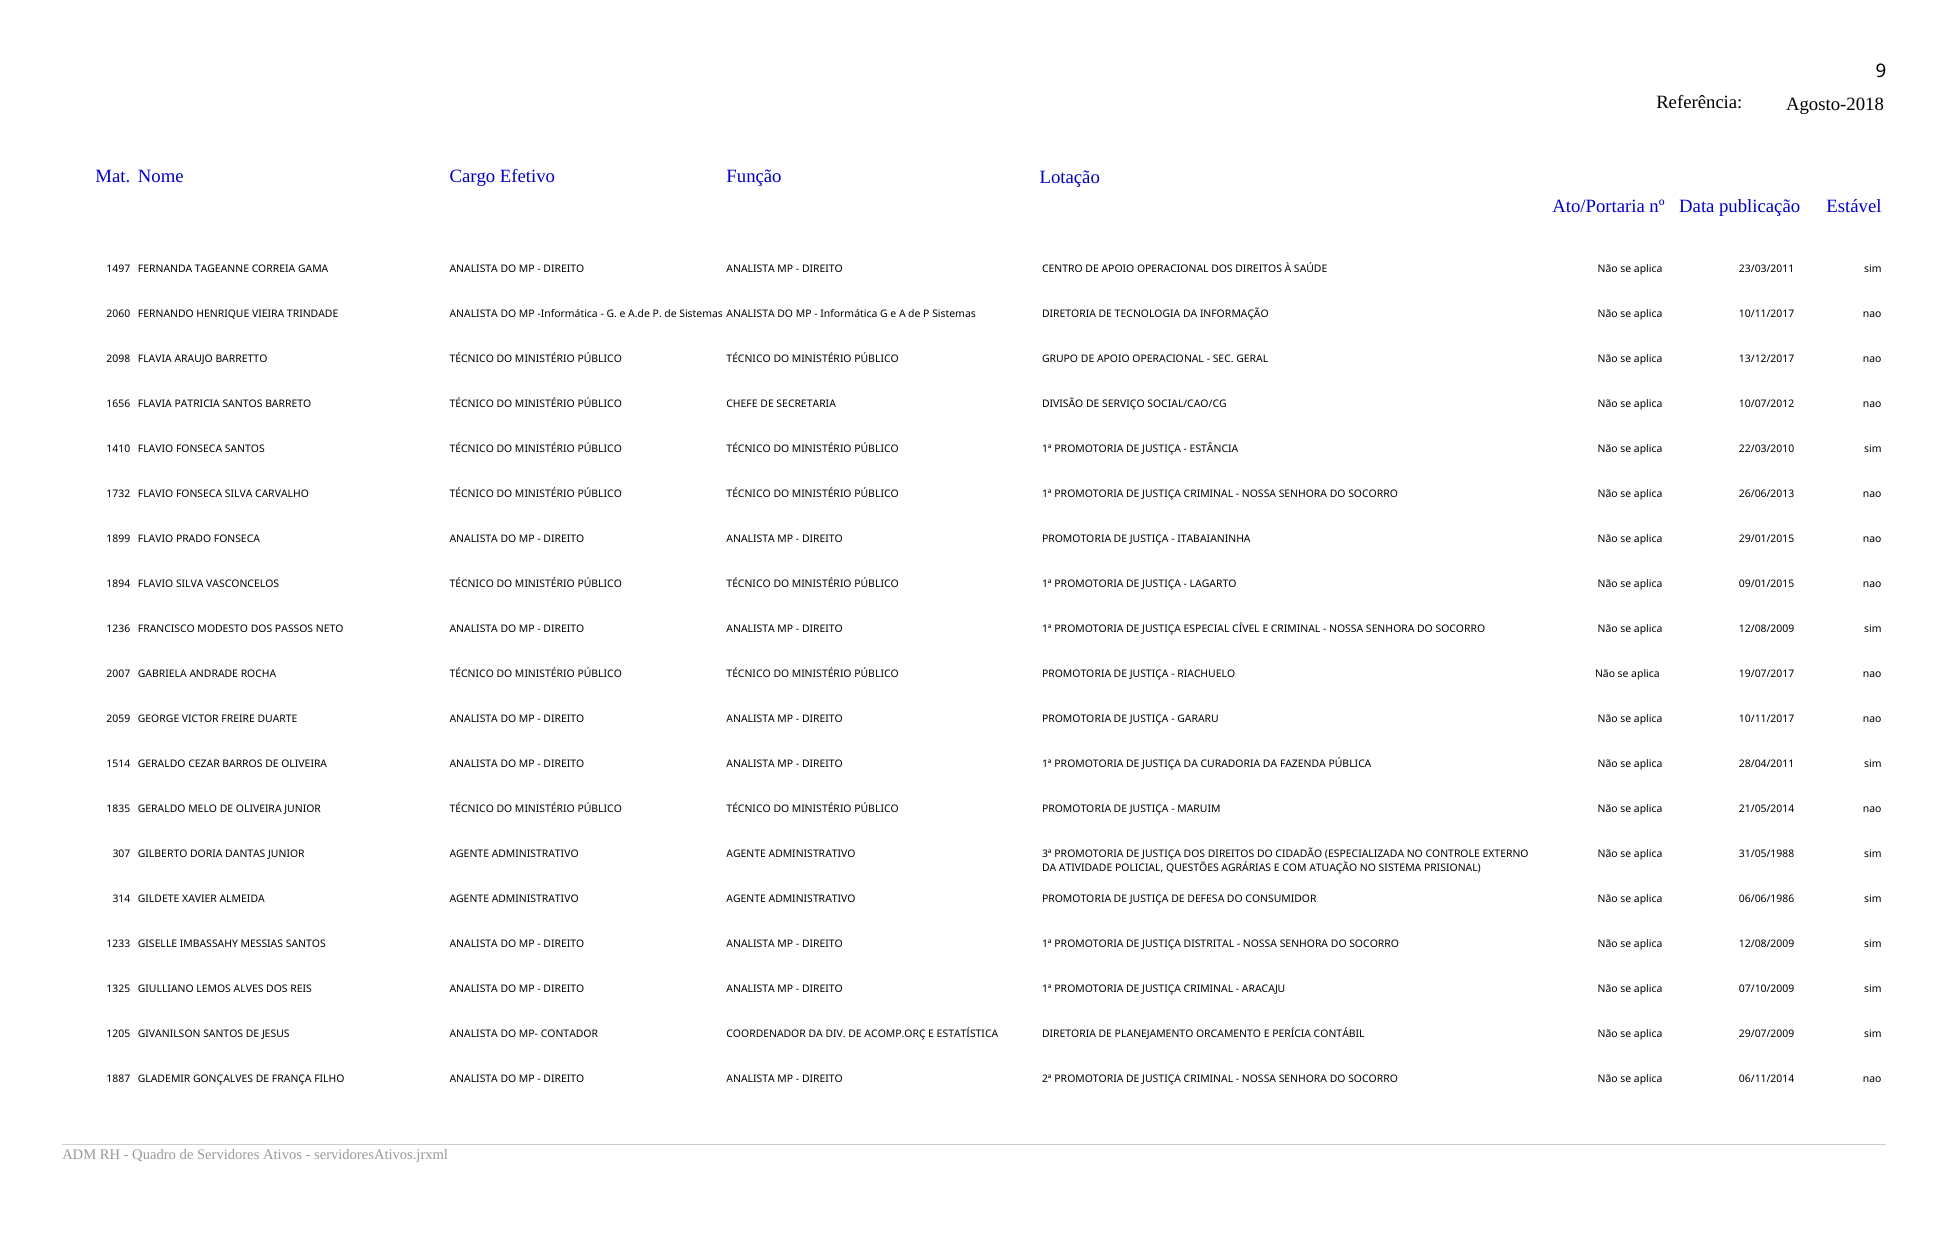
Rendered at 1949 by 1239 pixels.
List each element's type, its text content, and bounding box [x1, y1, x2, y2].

table_cell nao [1803, 666, 1881, 711]
table_cell 21/05/2014 [1662, 801, 1794, 846]
table_cell TÉCNICO DO MINISTÉRIO PÚBLICO [726, 486, 1030, 531]
table_cell [1538, 576, 1547, 621]
table_cell TÉCNICO DO MINISTÉRIO PÚBLICO [449, 396, 723, 441]
table_cell [130, 441, 138, 486]
table_cell [130, 306, 138, 351]
table_cell ANALISTA DO MP -Informática - G. e A.de P. de Sistemas [449, 306, 723, 351]
table_header [0, 0, 1948, 57]
table_cell TÉCNICO DO MINISTÉRIO PÚBLICO [449, 441, 723, 486]
table_cell 07/10/2009 [1662, 981, 1794, 1026]
table_header Mat. [68, 165, 130, 195]
table_cell [0, 166, 68, 195]
table_cell [1794, 1026, 1803, 1071]
table_cell [1794, 396, 1803, 441]
table_cell [1886, 1144, 1948, 1168]
table_cell [1794, 891, 1803, 936]
table_cell [1030, 801, 1042, 846]
table_cell GILDETE XAVIER ALMEIDA [138, 891, 443, 936]
table_cell 1236 [68, 621, 130, 666]
table_cell [130, 351, 138, 396]
table_cell 19/07/2017 [1662, 666, 1794, 711]
table_cell [0, 801, 68, 846]
table_cell GERALDO CEZAR BARROS DE OLIVEIRA [138, 756, 443, 801]
table_cell 1887 [68, 1071, 130, 1116]
table_cell [684, 166, 726, 195]
table_cell [443, 1071, 449, 1116]
table_cell [1881, 261, 1948, 306]
table_cell Agosto-2018 [1756, 93, 1884, 121]
table_cell [1030, 981, 1042, 1026]
table_cell [0, 123, 1948, 163]
table_cell [1881, 531, 1948, 576]
table_cell 09/01/2015 [1662, 576, 1794, 621]
table_cell ANALISTA DO MP- CONTADOR [449, 1026, 723, 1071]
table_cell Não se aplica [1547, 351, 1662, 396]
table_cell 1233 [68, 936, 130, 981]
table_cell PROMOTORIA DE JUSTIÇA - ITABAIANINHA [1042, 531, 1538, 576]
table_cell [1030, 891, 1042, 936]
table_cell FLAVIO FONSECA SILVA CARVALHO [138, 486, 443, 531]
table_cell [443, 756, 449, 801]
table_cell nao [1803, 306, 1881, 351]
table_cell [0, 196, 68, 225]
table_cell [1030, 261, 1042, 306]
table_cell [1030, 1071, 1042, 1116]
table_cell 1325 [68, 981, 130, 1026]
table_cell [1538, 1071, 1547, 1116]
table_cell nao [1803, 801, 1881, 846]
table_cell [1538, 666, 1547, 711]
table_cell [1030, 846, 1042, 891]
table_cell ANALISTA MP - DIREITO [726, 711, 1030, 756]
table_cell [130, 981, 138, 1026]
table_cell GRUPO DE APOIO OPERACIONAL - SEC. GERAL [1042, 351, 1538, 396]
table_cell AGENTE ADMINISTRATIVO [726, 846, 1030, 891]
table_cell [1886, 57, 1948, 84]
table_cell 2ª PROMOTORIA DE JUSTIÇA CRIMINAL - NOSSA SENHORA DO SOCORRO [1042, 1071, 1538, 1116]
table_cell ANALISTA DO MP - DIREITO [449, 531, 723, 576]
table_cell [1538, 846, 1547, 891]
table_cell [130, 166, 138, 195]
table_cell [443, 666, 449, 711]
table_cell TÉCNICO DO MINISTÉRIO PÚBLICO [726, 666, 1030, 711]
table_cell [1030, 756, 1042, 801]
table_cell sim [1803, 981, 1881, 1026]
table_cell nao [1803, 1071, 1881, 1116]
table_cell [1030, 936, 1042, 981]
table_cell [130, 756, 138, 801]
table_cell ANALISTA MP - DIREITO [726, 621, 1030, 666]
table_cell [1794, 306, 1803, 351]
table_cell [1538, 261, 1547, 306]
table_cell CHEFE DE SECRETARIA [726, 396, 1030, 441]
table_cell Não se aplica [1547, 531, 1662, 576]
table_cell TÉCNICO DO MINISTÉRIO PÚBLICO [726, 801, 1030, 846]
table_cell TÉCNICO DO MINISTÉRIO PÚBLICO [726, 441, 1030, 486]
table_cell sim [1803, 261, 1881, 306]
table_cell [130, 531, 138, 576]
table_cell 1ª PROMOTORIA DE JUSTIÇA DA CURADORIA DA FAZENDA PÚBLICA [1042, 756, 1538, 801]
table_cell TÉCNICO DO MINISTÉRIO PÚBLICO [449, 486, 723, 531]
table_cell [443, 576, 449, 621]
table_cell [130, 891, 138, 936]
table_cell [443, 306, 449, 351]
table_cell [1881, 756, 1948, 801]
table_cell [0, 981, 68, 1026]
table_cell FLAVIO SILVA VASCONCELOS [138, 576, 443, 621]
table_cell [1538, 711, 1547, 756]
table_cell FERNANDA TAGEANNE CORREIA GAMA [138, 261, 443, 306]
table_cell [443, 396, 449, 441]
table_cell [0, 756, 68, 801]
table_cell [1794, 441, 1803, 486]
table_cell [1030, 576, 1042, 621]
table_cell Referência: [1656, 91, 1754, 123]
table_header [1803, 165, 1881, 195]
table_cell [1881, 711, 1948, 756]
table_cell nao [1803, 531, 1881, 576]
table_cell [1881, 1026, 1948, 1071]
table_cell [0, 253, 1948, 261]
table_cell 2007 [68, 666, 130, 711]
table_cell DIRETORIA DE PLANEJAMENTO ORCAMENTO E PERÍCIA CONTÁBIL [1042, 1026, 1538, 1071]
table_cell 10/11/2017 [1662, 306, 1794, 351]
table_cell [1794, 936, 1803, 981]
table_cell [0, 1144, 62, 1168]
table_cell [684, 196, 726, 225]
table_cell [1538, 621, 1547, 666]
table_cell [1030, 351, 1042, 396]
table_cell [130, 666, 138, 711]
table_cell ANALISTA MP - DIREITO [726, 261, 1030, 306]
table_cell 1656 [68, 396, 130, 441]
table_cell [803, 196, 1039, 225]
table_cell [443, 441, 449, 486]
table_cell TÉCNICO DO MINISTÉRIO PÚBLICO [449, 666, 723, 711]
table_cell 1899 [68, 531, 130, 576]
table_cell [68, 195, 130, 225]
table_cell sim [1803, 621, 1881, 666]
table_cell GABRIELA ANDRADE ROCHA [138, 666, 443, 711]
table_cell [443, 891, 449, 936]
table_cell Não se aplica [1547, 801, 1662, 846]
table_cell [0, 576, 68, 621]
table_cell Não se aplica [1547, 576, 1662, 621]
table_cell ANALISTA MP - DIREITO [726, 981, 1030, 1026]
table_cell 3ª PROMOTORIA DE JUSTIÇA DOS DIREITOS DO CIDADÃO (ESPECIALIZADA NO CONTROLE EXTERNO DA ATIVIDADE POLICIAL, QUESTÕES AGRÁRIAS E COM ATUAÇÃO NO SISTEMA PRISIONAL) [1042, 846, 1538, 891]
table_cell Não se aplica [1547, 621, 1662, 666]
table_cell GISELLE IMBASSAHY MESSIAS SANTOS [138, 936, 443, 981]
table_cell [1039, 196, 1196, 225]
table_cell ANALISTA DO MP - DIREITO [449, 261, 723, 306]
table_cell [1881, 166, 1948, 195]
table_cell [1881, 891, 1948, 936]
table_cell [0, 441, 68, 486]
table_cell FLAVIA ARAUJO BARRETTO [138, 351, 443, 396]
table_cell 31/05/1988 [1662, 846, 1794, 891]
table_cell Não se aplica [1547, 891, 1662, 936]
table_cell 12/08/2009 [1662, 621, 1794, 666]
table_cell AGENTE ADMINISTRATIVO [726, 891, 1030, 936]
table_cell [803, 166, 1039, 195]
table_cell [1538, 801, 1547, 846]
table_cell nao [1803, 711, 1881, 756]
table_cell Não se aplica [1547, 396, 1662, 441]
table_cell [0, 93, 1656, 121]
table_cell [1538, 306, 1547, 351]
table_cell [1881, 306, 1948, 351]
table_cell nao [1803, 396, 1881, 441]
table_cell 2059 [68, 711, 130, 756]
table_cell [1030, 1026, 1042, 1071]
table_cell [1881, 981, 1948, 1026]
table_cell [0, 1026, 68, 1071]
table_cell [1881, 576, 1948, 621]
table_cell Ato/Portaria nº [1529, 195, 1664, 225]
table_cell ANALISTA DO MP - DIREITO [449, 621, 723, 666]
table_cell [1538, 441, 1547, 486]
table_cell Data publicação [1665, 195, 1800, 225]
table_cell ANALISTA MP - DIREITO [726, 1071, 1030, 1116]
table_cell [1794, 1071, 1803, 1116]
table_cell 1205 [68, 1026, 130, 1071]
table_cell GIVANILSON SANTOS DE JESUS [138, 1026, 443, 1071]
table_cell TÉCNICO DO MINISTÉRIO PÚBLICO [449, 801, 723, 846]
table_cell [1538, 486, 1547, 531]
table_cell Não se aplica [1547, 1026, 1662, 1071]
table_cell [130, 936, 138, 981]
table_cell 1ª PROMOTORIA DE JUSTIÇA DISTRITAL - NOSSA SENHORA DO SOCORRO [1042, 936, 1538, 981]
table_cell COORDENADOR DA DIV. DE ACOMP.ORÇ E ESTATÍSTICA [726, 1026, 1030, 1071]
table_cell [0, 306, 68, 351]
table_cell 28/04/2011 [1662, 756, 1794, 801]
table_cell [443, 351, 449, 396]
table_cell [1794, 486, 1803, 531]
table_cell [443, 1026, 449, 1071]
table_cell 1ª PROMOTORIA DE JUSTIÇA CRIMINAL - NOSSA SENHORA DO SOCORRO [1042, 486, 1538, 531]
table_header [1665, 165, 1800, 195]
table_cell sim [1803, 846, 1881, 891]
table_cell TÉCNICO DO MINISTÉRIO PÚBLICO [449, 351, 723, 396]
table_cell GIULLIANO LEMOS ALVES DOS REIS [138, 981, 443, 1026]
table_cell [203, 196, 449, 225]
table_cell [1794, 666, 1803, 711]
table_cell [0, 57, 1731, 84]
table_cell 307 [68, 846, 130, 891]
table_cell PROMOTORIA DE JUSTIÇA - GARARU [1042, 711, 1538, 756]
table_cell [1881, 621, 1948, 666]
table_cell [1538, 891, 1547, 936]
table_cell [0, 531, 68, 576]
table_cell [130, 801, 138, 846]
table_cell [449, 195, 684, 225]
table_cell [1030, 396, 1042, 441]
table_cell 2098 [68, 351, 130, 396]
table_cell 26/06/2013 [1662, 486, 1794, 531]
table_cell FLAVIO PRADO FONSECA [138, 531, 443, 576]
table_cell [0, 1071, 68, 1116]
table_cell 1ª PROMOTORIA DE JUSTIÇA - LAGARTO [1042, 576, 1538, 621]
table_cell sim [1803, 891, 1881, 936]
table_cell [0, 396, 68, 441]
table_cell [1794, 351, 1803, 396]
table_cell 13/12/2017 [1662, 351, 1794, 396]
table_cell PROMOTORIA DE JUSTIÇA DE DEFESA DO CONSUMIDOR [1042, 891, 1538, 936]
table_header Função [726, 165, 803, 195]
table_cell [443, 531, 449, 576]
table_cell GERALDO MELO DE OLIVEIRA JUNIOR [138, 801, 443, 846]
table_cell FLAVIO FONSECA SANTOS [138, 441, 443, 486]
table_cell Não se aplica [1547, 261, 1662, 306]
table_cell Não se aplica [1547, 711, 1662, 756]
table_cell [0, 351, 68, 396]
table_cell [1030, 306, 1042, 351]
table_cell [1794, 756, 1803, 801]
table_cell [443, 711, 449, 756]
table_cell 1514 [68, 756, 130, 801]
table_cell [138, 195, 203, 225]
table_cell Não se aplica [1547, 756, 1662, 801]
table_cell ANALISTA MP - DIREITO [726, 756, 1030, 801]
table_cell 1ª PROMOTORIA DE JUSTIÇA - ESTÂNCIA [1042, 441, 1538, 486]
table_cell [1794, 531, 1803, 576]
table_cell 1ª PROMOTORIA DE JUSTIÇA ESPECIAL CÍVEL E CRIMINAL - NOSSA SENHORA DO SOCORRO [1042, 621, 1538, 666]
table_cell Não se aplica [1547, 1071, 1662, 1116]
table_cell 9 [1731, 57, 1886, 84]
table_cell PROMOTORIA DE JUSTIÇA - RIACHUELO [1042, 666, 1538, 711]
table_cell GLADEMIR GONÇALVES DE FRANÇA FILHO [138, 1071, 443, 1116]
table_cell [443, 981, 449, 1026]
table_cell [0, 244, 1948, 253]
table_cell [1030, 666, 1042, 711]
table_cell 1410 [68, 441, 130, 486]
table_cell [1881, 801, 1948, 846]
table_cell Não se aplica [1547, 441, 1662, 486]
table_cell GEORGE VICTOR FREIRE DUARTE [138, 711, 443, 756]
table_header Nome [138, 165, 203, 195]
table_cell [1538, 351, 1547, 396]
table_cell FLAVIA PATRICIA SANTOS BARRETO [138, 396, 443, 441]
table_cell [130, 621, 138, 666]
table_cell sim [1803, 756, 1881, 801]
table_cell [1794, 981, 1803, 1026]
table_cell [1881, 441, 1948, 486]
table_cell 29/01/2015 [1662, 531, 1794, 576]
table_cell 10/07/2012 [1662, 396, 1794, 441]
table_cell [443, 486, 449, 531]
table_cell [1538, 756, 1547, 801]
table_cell ANALISTA MP - DIREITO [726, 531, 1030, 576]
table_cell [1881, 486, 1948, 531]
table_cell 1732 [68, 486, 130, 531]
table_cell [130, 396, 138, 441]
table_cell AGENTE ADMINISTRATIVO [449, 891, 723, 936]
table_cell [203, 166, 449, 195]
table_cell [1030, 621, 1042, 666]
table_cell AGENTE ADMINISTRATIVO [449, 846, 723, 891]
table_cell 22/03/2010 [1662, 441, 1794, 486]
table_cell [1538, 396, 1547, 441]
table_cell [1881, 936, 1948, 981]
table_cell [0, 711, 68, 756]
table_cell [1881, 396, 1948, 441]
table_cell [1030, 531, 1042, 576]
table_cell sim [1803, 441, 1881, 486]
table_cell [1030, 441, 1042, 486]
table_header Cargo Efetivo [449, 165, 684, 195]
table_cell ANALISTA DO MP - DIREITO [449, 981, 723, 1026]
table_cell TÉCNICO DO MINISTÉRIO PÚBLICO [726, 576, 1030, 621]
table_cell [443, 846, 449, 891]
table_cell [443, 621, 449, 666]
table_cell Estável [1803, 195, 1881, 225]
table_cell [130, 711, 138, 756]
table_cell 29/07/2009 [1662, 1026, 1794, 1071]
table_cell [130, 846, 138, 891]
table_cell [1538, 531, 1547, 576]
table_cell [0, 846, 68, 891]
table_cell [0, 1116, 1948, 1144]
table_cell [1030, 486, 1042, 531]
table_cell Não se aplica [1547, 306, 1662, 351]
table_cell 2060 [68, 306, 130, 351]
table_cell sim [1803, 1026, 1881, 1071]
table_cell ANALISTA DO MP - DIREITO [449, 711, 723, 756]
table_cell [726, 195, 803, 225]
table_cell [130, 1071, 138, 1116]
table_cell 06/11/2014 [1662, 1071, 1794, 1116]
table_cell [130, 486, 138, 531]
table_cell [1196, 196, 1529, 225]
table_cell [0, 891, 68, 936]
table_cell ANALISTA DO MP - DIREITO [449, 936, 723, 981]
table_cell ANALISTA MP - DIREITO [726, 936, 1030, 981]
table_cell Não se aplica [1547, 936, 1662, 981]
table_cell [1881, 666, 1948, 711]
table_cell PROMOTORIA DE JUSTIÇA - MARUIM [1042, 801, 1538, 846]
table_cell 1835 [68, 801, 130, 846]
table_cell ANALISTA DO MP - DIREITO [449, 1071, 723, 1116]
table_cell GILBERTO DORIA DANTAS JUNIOR [138, 846, 443, 891]
table_cell Não se aplica [1547, 981, 1662, 1026]
table_cell [1794, 846, 1803, 891]
table_cell 23/03/2011 [1662, 261, 1794, 306]
table_header [1529, 165, 1664, 195]
table_cell [1884, 93, 1948, 121]
table_cell [0, 261, 68, 306]
table_cell Não se aplica [1547, 666, 1662, 711]
table_cell FRANCISCO MODESTO DOS PASSOS NETO [138, 621, 443, 666]
table_cell [1030, 711, 1042, 756]
table_cell nao [1803, 576, 1881, 621]
table_cell [443, 936, 449, 981]
table_cell [1794, 576, 1803, 621]
table_cell Lotação [1039, 166, 1196, 196]
table_cell [1196, 166, 1529, 195]
table_cell DIVISÃO DE SERVIÇO SOCIAL/CAO/CG [1042, 396, 1538, 441]
table_cell 10/11/2017 [1662, 711, 1794, 756]
table_cell 1497 [68, 261, 130, 306]
table_cell TÉCNICO DO MINISTÉRIO PÚBLICO [449, 576, 723, 621]
table_cell [0, 225, 1948, 244]
table_cell 06/06/1986 [1662, 891, 1794, 936]
table_cell Não se aplica [1547, 846, 1662, 891]
table_cell FERNANDO HENRIQUE VIEIRA TRINDADE [138, 306, 443, 351]
table_cell [443, 261, 449, 306]
table_cell nao [1803, 351, 1881, 396]
table_cell 1894 [68, 576, 130, 621]
table_cell [0, 666, 68, 711]
table_cell [1794, 621, 1803, 666]
table_cell ADM RH - Quadro de Servidores Ativos - servidoresAtivos.jrxml [62, 1145, 1886, 1168]
table_cell [1881, 196, 1948, 225]
table_cell 12/08/2009 [1662, 936, 1794, 981]
table_cell ANALISTA DO MP - DIREITO [449, 756, 723, 801]
table_cell 314 [68, 891, 130, 936]
table_cell [130, 576, 138, 621]
table_cell [0, 85, 1948, 91]
table_cell DIRETORIA DE TECNOLOGIA DA INFORMAÇÃO [1042, 306, 1538, 351]
table_cell CENTRO DE APOIO OPERACIONAL DOS DIREITOS À SAÚDE [1042, 261, 1538, 306]
table_cell [1538, 936, 1547, 981]
table_cell [1794, 261, 1803, 306]
table_cell ANALISTA DO MP - Informática G e A de P Sistemas [726, 306, 1030, 351]
table_cell TÉCNICO DO MINISTÉRIO PÚBLICO [726, 351, 1030, 396]
table_cell [443, 801, 449, 846]
table_cell [1881, 846, 1948, 891]
table_cell [1881, 351, 1948, 396]
table_cell [0, 486, 68, 531]
table_cell 1ª PROMOTORIA DE JUSTIÇA CRIMINAL - ARACAJU [1042, 981, 1538, 1026]
table_cell [130, 196, 138, 225]
table_cell [1538, 981, 1547, 1026]
table_cell nao [1803, 486, 1881, 531]
table_cell [130, 261, 138, 306]
table_cell [1794, 711, 1803, 756]
table_cell Não se aplica [1547, 486, 1662, 531]
table_cell [0, 621, 68, 666]
table_cell [0, 936, 68, 981]
table_cell sim [1803, 936, 1881, 981]
table_cell [1538, 1026, 1547, 1071]
table_cell [1881, 1071, 1948, 1116]
table_cell [1794, 801, 1803, 846]
table_cell [130, 1026, 138, 1071]
